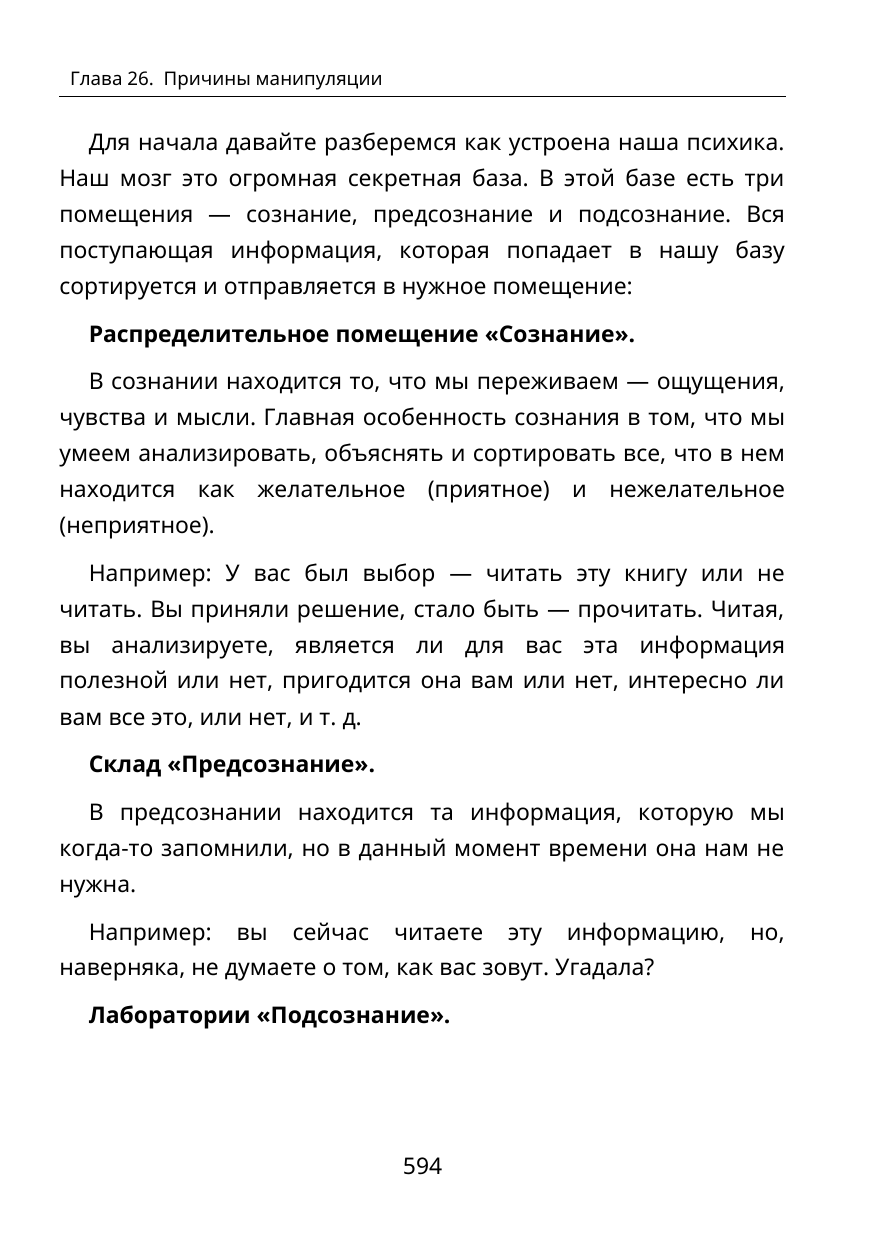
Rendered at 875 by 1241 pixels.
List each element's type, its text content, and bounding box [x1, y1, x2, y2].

text Для начала давайте разберемся как устроена наша психика. Наш мозг это огромная секретная база. В этой базе есть три помещения — сознание, предсознание и подсознание. Вся поступающая информация, которая попадает в нашу базу сортируется и отправляется в нужное помещение: [59, 126, 786, 301]
text Например: У вас был выбор — читать эту книгу или не читать. Вы приняли решение, стало быть — прочитать. Читая, вы анализируете, является ли для вас эта информация полезной или нет, пригодится она вам или нет, интересно ли вам все это, или нет, и т. д. [59, 557, 786, 732]
text Например: вы сейчас читаете эту информацию, но, наверняка, не думаете о том, как вас зовут. Угадала? [59, 915, 786, 983]
text В предсознании находится та информация, которую мы когда-то запомнили, но в данный момент времени она нам не нужна. [59, 796, 786, 899]
text В сознании находится то, что мы переживаем — ощущения, чувства и мысли. Главная особенность сознания в том, что мы умеем анализировать, объяснять и сортировать все, что в нем находится как желательное (приятное) и нежелательное (неприятное). [59, 365, 786, 540]
text Лаборатории «Подсознание». [59, 999, 786, 1030]
text Распределительное помещение «Сознание». [59, 317, 786, 349]
text Склад «Предсознание». [59, 748, 786, 779]
